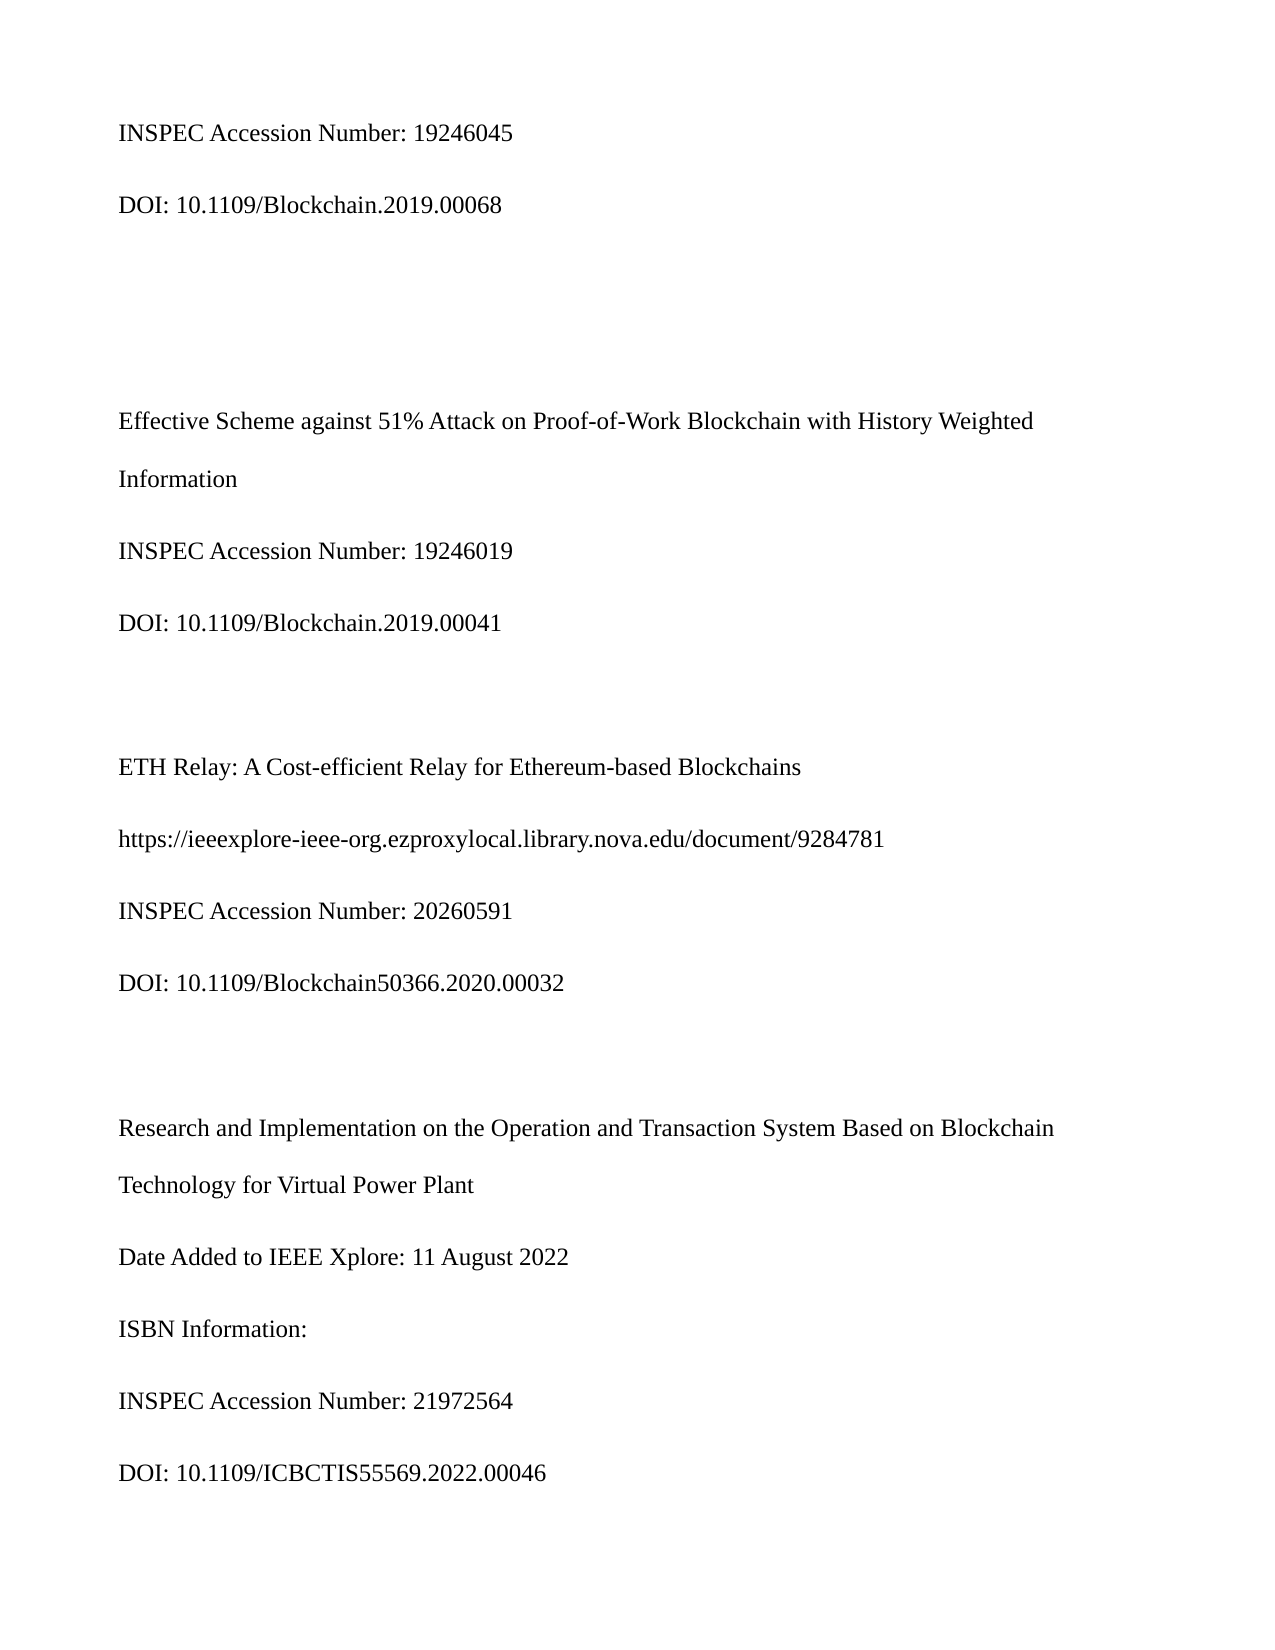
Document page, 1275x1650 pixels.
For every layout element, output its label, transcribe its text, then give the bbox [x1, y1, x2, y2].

text INSPEC Accession Number: 19246019 [118, 536, 1157, 565]
text INSPEC Accession Number: 21972564 [118, 1386, 1157, 1415]
text DOI: 10.1109/ICBCTIS55569.2022.00046 [118, 1458, 1157, 1487]
text DOI: 10.1109/Blockchain.2019.00068 [118, 190, 1157, 219]
text Research and Implementation on the Operation and Transaction System Based on Blockchain Technology for Virtual Power Plant [118, 1113, 1157, 1199]
text INSPEC Accession Number: 20260591 [118, 896, 1157, 925]
text ISBN Information: [118, 1314, 1157, 1343]
text https://ieeexplore-ieee-org.ezproxylocal.library.nova.edu/document/9284781 [118, 824, 1157, 853]
text DOI: 10.1109/Blockchain50366.2020.00032 [118, 968, 1157, 997]
text ETH Relay: A Cost-efficient Relay for Ethereum-based Blockchains [118, 752, 1157, 781]
text INSPEC Accession Number: 19246045 [118, 118, 1157, 147]
text Effective Scheme against 51% Attack on Proof-of-Work Blockchain with History Weighted Information [118, 406, 1157, 493]
text DOI: 10.1109/Blockchain.2019.00041 [118, 608, 1157, 637]
text Date Added to IEEE Xplore: 11 August 2022 [118, 1242, 1157, 1271]
